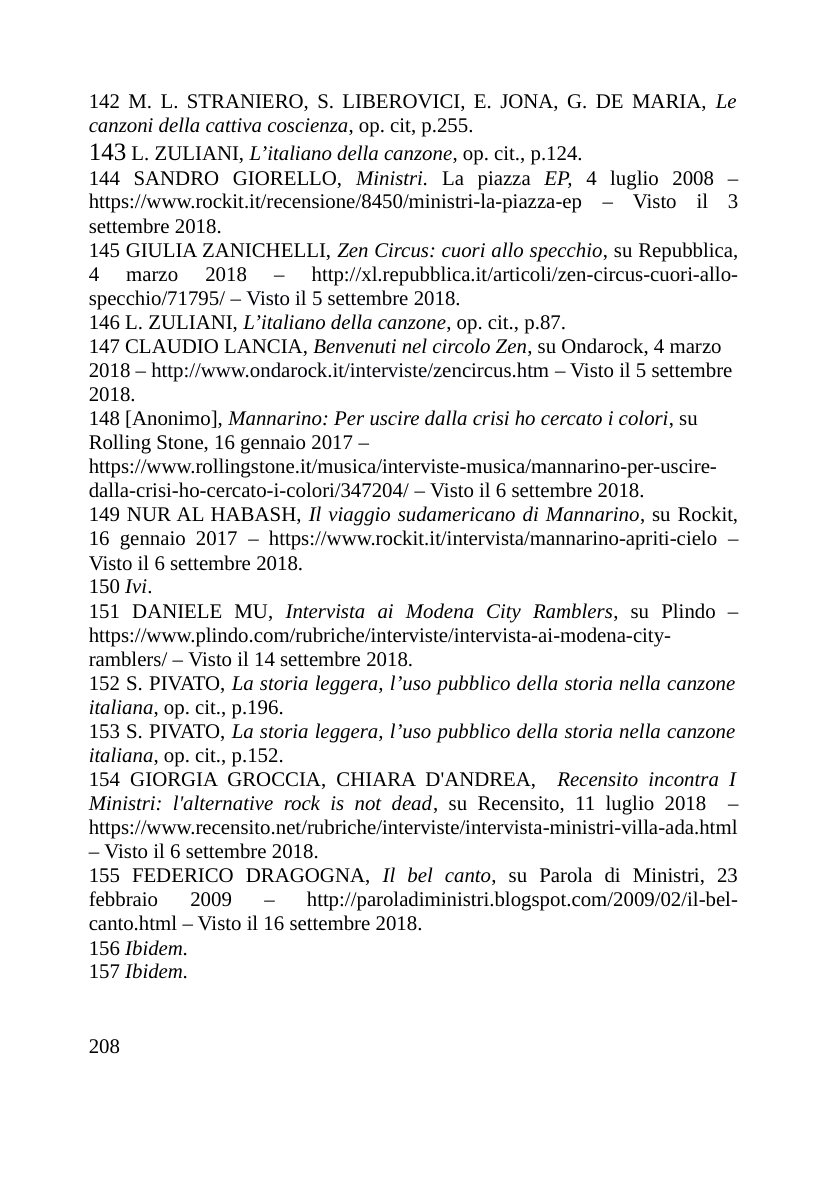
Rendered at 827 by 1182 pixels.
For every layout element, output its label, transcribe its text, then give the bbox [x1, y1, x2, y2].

text GIULIA ZANICHELLI, Zen Circus: cuori allo specchio, su Repubblica, 4 marzo 2018 – http://xl.repubblica.it/articoli/zen-circus-cuori-allo-specchio/71795/ – Visto il 5 settembre 2018. [88, 238, 738, 310]
text NUR AL HABASH, Il viaggio sudamericano di Mannarino, su Rockit, 16 gennaio 2017 – https://www.rockit.it/intervista/mannarino-apriti-cielo – Visto il 6 settembre 2018. [88, 502, 738, 574]
text Ivi. [88, 574, 738, 598]
text FEDERICO DRAGOGNA, Il bel canto, su Parola di Ministri, 23 febbraio 2009 – http://paroladiministri.blogspot.com/2009/02/il-bel-canto.html – Visto il 16 settembre 2018. [88, 863, 738, 935]
text Ibidem. [88, 935, 738, 959]
text DANIELE MU, Intervista ai Modena City Ramblers, su Plindo – https://www.plindo.com/rubriche/interviste/intervista-ai-modena-city-ramblers/ – Visto il 14 settembre 2018. [88, 598, 738, 671]
text L. ZULIANI, L’italiano della canzone, op. cit., p.124. [88, 137, 738, 165]
text [Anonimo], Mannarino: Per uscire dalla crisi ho cercato i colori, su Rolling Stone, 16 gennaio 2017 – https://www.rollingstone.it/musica/interviste-musica/mannarino-per-uscire-dalla-crisi-ho-cercato-i-colori/347204/ – Visto il 6 settembre 2018. [88, 406, 738, 502]
text Ibidem. [88, 959, 738, 983]
text GIORGIA GROCCIA, CHIARA D'ANDREA, Recensito incontra I Ministri: l'alternative rock is not dead, su Recensito, 11 luglio 2018 – https://www.recensito.net/rubriche/interviste/intervista-ministri-villa-ada.html – Visto il 6 settembre 2018. [88, 767, 738, 863]
text S. PIVATO, La storia leggera, l’uso pubblico della storia nella canzone italiana, op. cit., p.152. [88, 719, 738, 767]
text S. PIVATO, La storia leggera, l’uso pubblico della storia nella canzone italiana, op. cit., p.196. [88, 671, 738, 719]
text CLAUDIO LANCIA, Benvenuti nel circolo Zen, su Ondarock, 4 marzo 2018 – http://www.ondarock.it/interviste/zencircus.htm – Visto il 5 settembre 2018. [88, 334, 738, 406]
text M. L. STRANIERO, S. LIBEROVICI, E. JONA, G. DE MARIA, Le canzoni della cattiva coscienza, op. cit, p.255. [88, 88, 738, 137]
text SANDRO GIORELLO, Ministri. La piazza EP, 4 luglio 2008 – https://www.rockit.it/recensione/8450/ministri-la-piazza-ep – Visto il 3 settembre 2018. [88, 165, 738, 238]
text L. ZULIANI, L’italiano della canzone, op. cit., p.87. [88, 310, 738, 334]
